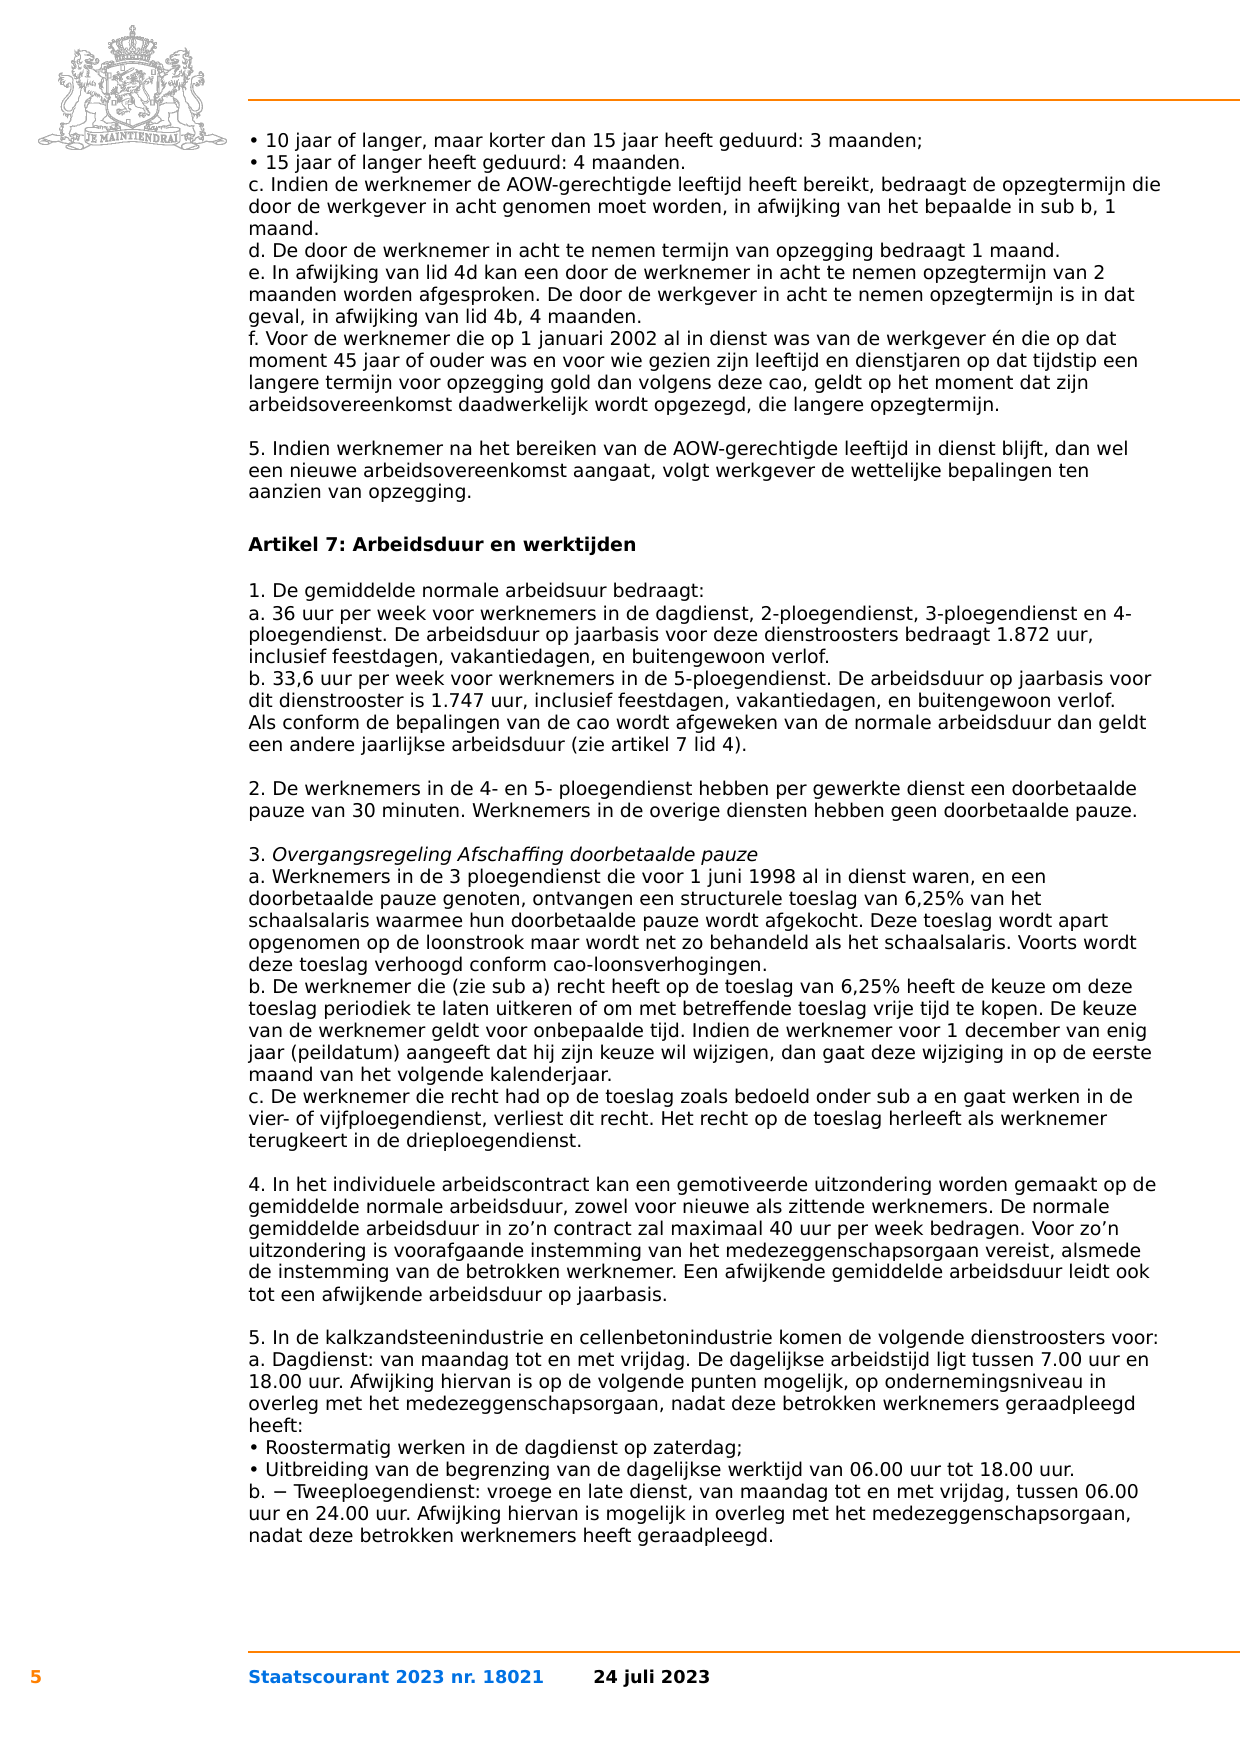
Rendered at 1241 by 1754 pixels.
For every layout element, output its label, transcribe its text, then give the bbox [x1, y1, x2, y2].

text b. − Tweeploegendienst: vroege en late dienst, van maandag tot en met vrijdag, tussen 06.00 uur en 24.00 uur. Afwijking hiervan is mogelijk in overleg met het medezeggenschapsorgaan, nadat deze betrokken werknemers heeft geraadpleegd. [248, 1481, 1163, 1547]
text 5. In de kalkzandsteenindustrie en cellenbetonindustrie komen de volgende dienstroosters voor: [248, 1327, 1163, 1349]
text Als conform de bepalingen van de cao wordt afgeweken van de normale arbeidsduur dan geldt een andere jaarlijkse arbeidsduur (zie artikel 7 lid 4). [248, 712, 1163, 756]
text b. De werknemer die (zie sub a) recht heeft op de toeslag van 6,25% heeft de keuze om deze toeslag periodiek te laten uitkeren of om met betreffende toeslag vrije tijd te kopen. De keuze van de werknemer geldt voor onbepaalde tijd. Indien de werknemer voor 1 december van enig jaar (peildatum) aangeeft dat hij zijn keuze wil wijzigen, dan gaat deze wijziging in op de eerste maand van het volgende kalenderjaar. [248, 976, 1163, 1086]
text • 15 jaar of langer heeft geduurd: 4 maanden. [248, 152, 1163, 174]
text e. In afwijking van lid 4d kan een door de werknemer in acht te nemen opzegtermijn van 2 maanden worden afgesproken. De door de werkgever in acht te nemen opzegtermijn is in dat geval, in afwijking van lid 4b, 4 maanden. [248, 262, 1163, 328]
text c. Indien de werknemer de AOW-gerechtigde leeftijd heeft bereikt, bedraagt de opzegtermijn die door de werkgever in acht genomen moet worden, in afwijking van het bepaalde in sub b, 1 maand. [248, 174, 1163, 240]
picture [38, 25, 227, 150]
text f. Voor de werknemer die op 1 januari 2002 al in dienst was van de werkgever én die op dat moment 45 jaar of ouder was en voor wie gezien zijn leeftijd en dienstjaren op dat tijdstip een langere termijn voor opzegging gold dan volgens deze cao, geldt op het moment dat zijn arbeidsovereenkomst daadwerkelijk wordt opgezegd, die langere opzegtermijn. [248, 328, 1163, 416]
text 3. Overgangsregeling Afschaffing doorbetaalde pauze [248, 844, 1163, 866]
text a. 36 uur per week voor werknemers in de dagdienst, 2-ploegendienst, 3-ploegendienst en 4-ploegendienst. De arbeidsduur op jaarbasis voor deze dienstroosters bedraagt 1.872 uur, inclusief feestdagen, vakantiedagen, en buitengewoon verlof. [248, 602, 1163, 668]
text • 10 jaar of langer, maar korter dan 15 jaar heeft geduurd: 3 maanden; [248, 130, 1163, 152]
text a. Werknemers in de 3 ploegendienst die voor 1 juni 1998 al in dienst waren, en een doorbetaalde pauze genoten, ontvangen een structurele toeslag van 6,25% van het schaalsalaris waarmee hun doorbetaalde pauze wordt afgekocht. Deze toeslag wordt apart opgenomen op de loonstrook maar wordt net zo behandeld als het schaalsalaris. Voorts wordt deze toeslag verhoogd conform cao-loonsverhogingen. [248, 866, 1163, 976]
text • Uitbreiding van de begrenzing van de dagelijkse werktijd van 06.00 uur tot 18.00 uur. [248, 1459, 1163, 1481]
text 4. In het individuele arbeidscontract kan een gemotiveerde uitzondering worden gemaakt op de gemiddelde normale arbeidsduur, zowel voor nieuwe als zittende werknemers. De normale gemiddelde arbeidsduur in zo’n contract zal maximaal 40 uur per week bedragen. Voor zo’n uitzondering is voorafgaande instemming van het medezeggenschapsorgaan vereist, alsmede de instemming van de betrokken werknemer. Een afwijkende gemiddelde arbeidsduur leidt ook tot een afwijkende arbeidsduur op jaarbasis. [248, 1173, 1163, 1305]
text • Roostermatig werken in de dagdienst op zaterdag; [248, 1437, 1163, 1459]
text b. 33,6 uur per week voor werknemers in de 5-ploegendienst. De arbeidsduur op jaarbasis voor dit dienstrooster is 1.747 uur, inclusief feestdagen, vakantiedagen, en buitengewoon verlof. [248, 668, 1163, 712]
text a. Dagdienst: van maandag tot en met vrijdag. De dagelijkse arbeidstijd ligt tussen 7.00 uur en 18.00 uur. Afwijking hiervan is op de volgende punten mogelijk, op ondernemingsniveau in overleg met het medezeggenschapsorgaan, nadat deze betrokken werknemers geraadpleegd heeft: [248, 1349, 1163, 1437]
text 5. Indien werknemer na het bereiken van de AOW-gerechtigde leeftijd in dienst blijft, dan wel een nieuwe arbeidsovereenkomst aangaat, volgt werkgever de wettelijke bepalingen ten aanzien van opzegging. [248, 437, 1163, 503]
text 2. De werknemers in de 4- en 5- ploegendienst hebben per gewerkte dienst een doorbetaalde pauze van 30 minuten. Werknemers in de overige diensten hebben geen doorbetaalde pauze. [248, 778, 1163, 822]
text d. De door de werknemer in acht te nemen termijn van opzegging bedraagt 1 maand. [248, 240, 1163, 262]
text c. De werknemer die recht had op de toeslag zoals bedoeld onder sub a en gaat werken in de vier- of vijfploegendienst, verliest dit recht. Het recht op de toeslag herleeft als werknemer terugkeert in de drieploegendienst. [248, 1086, 1163, 1152]
subtitle Artikel 7: Arbeidsduur en werktijden [248, 533, 1163, 555]
text 1. De gemiddelde normale arbeidsuur bedraagt: [248, 580, 1163, 602]
